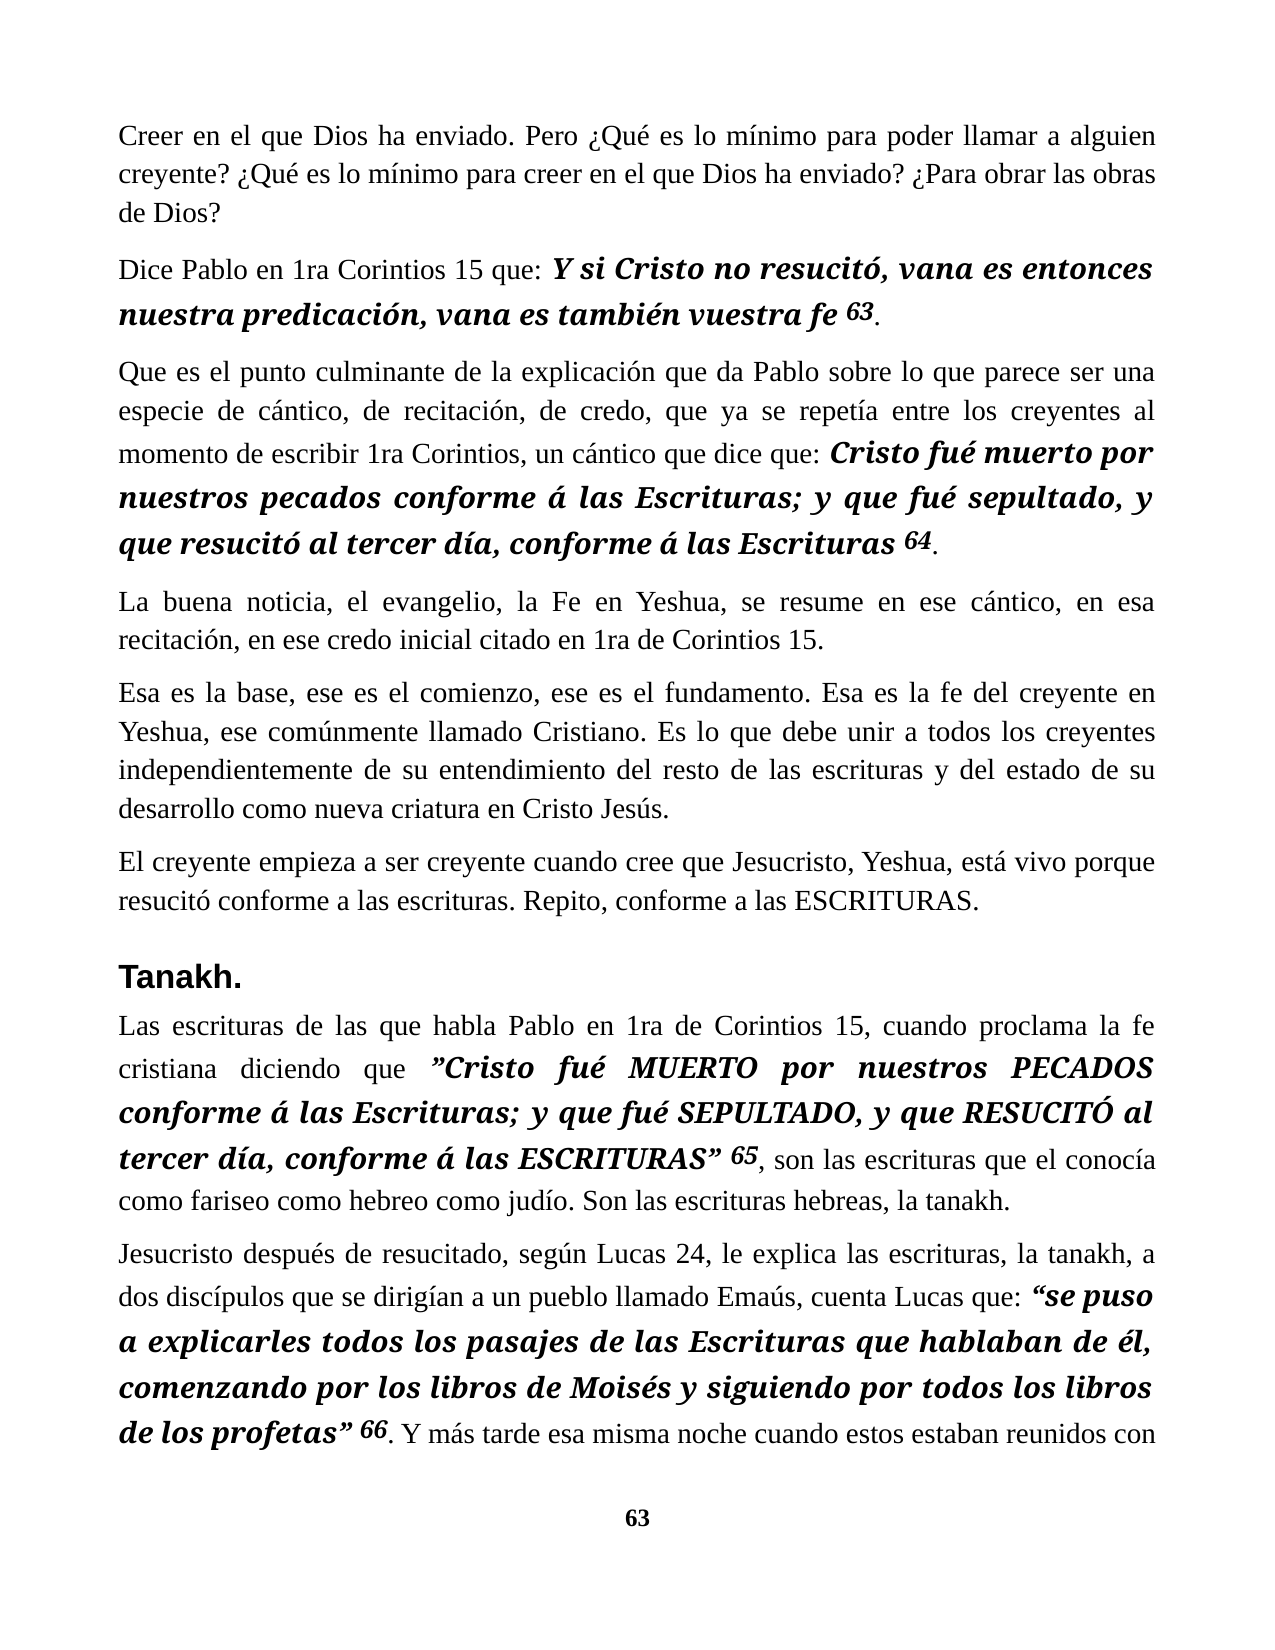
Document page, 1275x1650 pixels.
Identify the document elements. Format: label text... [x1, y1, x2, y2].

text Creer en el que Dios ha enviado. Pero ¿Qué es lo mínimo para poder llamar a alguien creyente? ¿Qué es lo mínimo para creer en el que Dios ha enviado? ¿Para obrar las obras de Dios? [118, 118, 1157, 229]
text Las escrituras de las que habla Pablo en 1ra de Corintios 15, cuando proclama la fe cristiana diciendo que ”Cristo fué MUERTO por nuestros PECADOS conforme á las Escrituras; y que fué SEPULTADO, y que RESUCITÓ al tercer día, conforme á las ESCRITURAS” , son las escrituras que el conocía como fariseo como hebreo como judío. Son las escrituras hebreas, la tanakh. [118, 1008, 1157, 1217]
text Esa es la base, ese es el comienzo, ese es el fundamento. Esa es la fe del creyente en Yeshua, ese comúnmente llamado Cristiano. Es lo que debe unir a todos los creyentes independientemente de su entendimiento del resto de las escrituras y del estado de su desarrollo como nueva criatura en Cristo Jesús. [118, 675, 1157, 824]
text Dice Pablo en 1ra Corintios 15 que: Y si Cristo no resucitó, vana es entonces nuestra predicación, vana es también vuestra fe . [118, 248, 1157, 334]
text Que es el punto culminante de la explicación que da Pablo sobre lo que parece ser una especie de cántico, de recitación, de credo, que ya se repetía entre los creyentes al momento de escribir 1ra Corintios, un cántico que dice que: Cristo fué muerto por nuestros pecados conforme á las Escrituras; y que fué sepultado, y que resucitó al tercer día, conforme á las Escrituras . [118, 354, 1157, 563]
subtitle Tanakh. [118, 957, 1157, 995]
text El creyente empieza a ser creyente cuando cree que Jesucristo, Yeshua, está vivo porque resucitó conforme a las escrituras. Repito, conforme a las ESCRITURAS. [118, 844, 1157, 916]
text Jesucristo después de resucitado, según Lucas 24, le explica las escrituras, la tanakh, a dos discípulos que se dirigían a un pueblo llamado Emaús, cuenta Lucas que: “se puso a explicarles todos los pasajes de las Escrituras que hablaban de él, comenzando por los libros de Moisés y siguiendo por todos los libros de los profetas” . Y más tarde esa misma noche cuando estos estaban reunidos con [118, 1236, 1157, 1452]
text La buena noticia, el evangelio, la Fe en Yeshua, se resume en ese cántico, en esa recitación, en ese credo inicial citado en 1ra de Corintios 15. [118, 584, 1157, 656]
